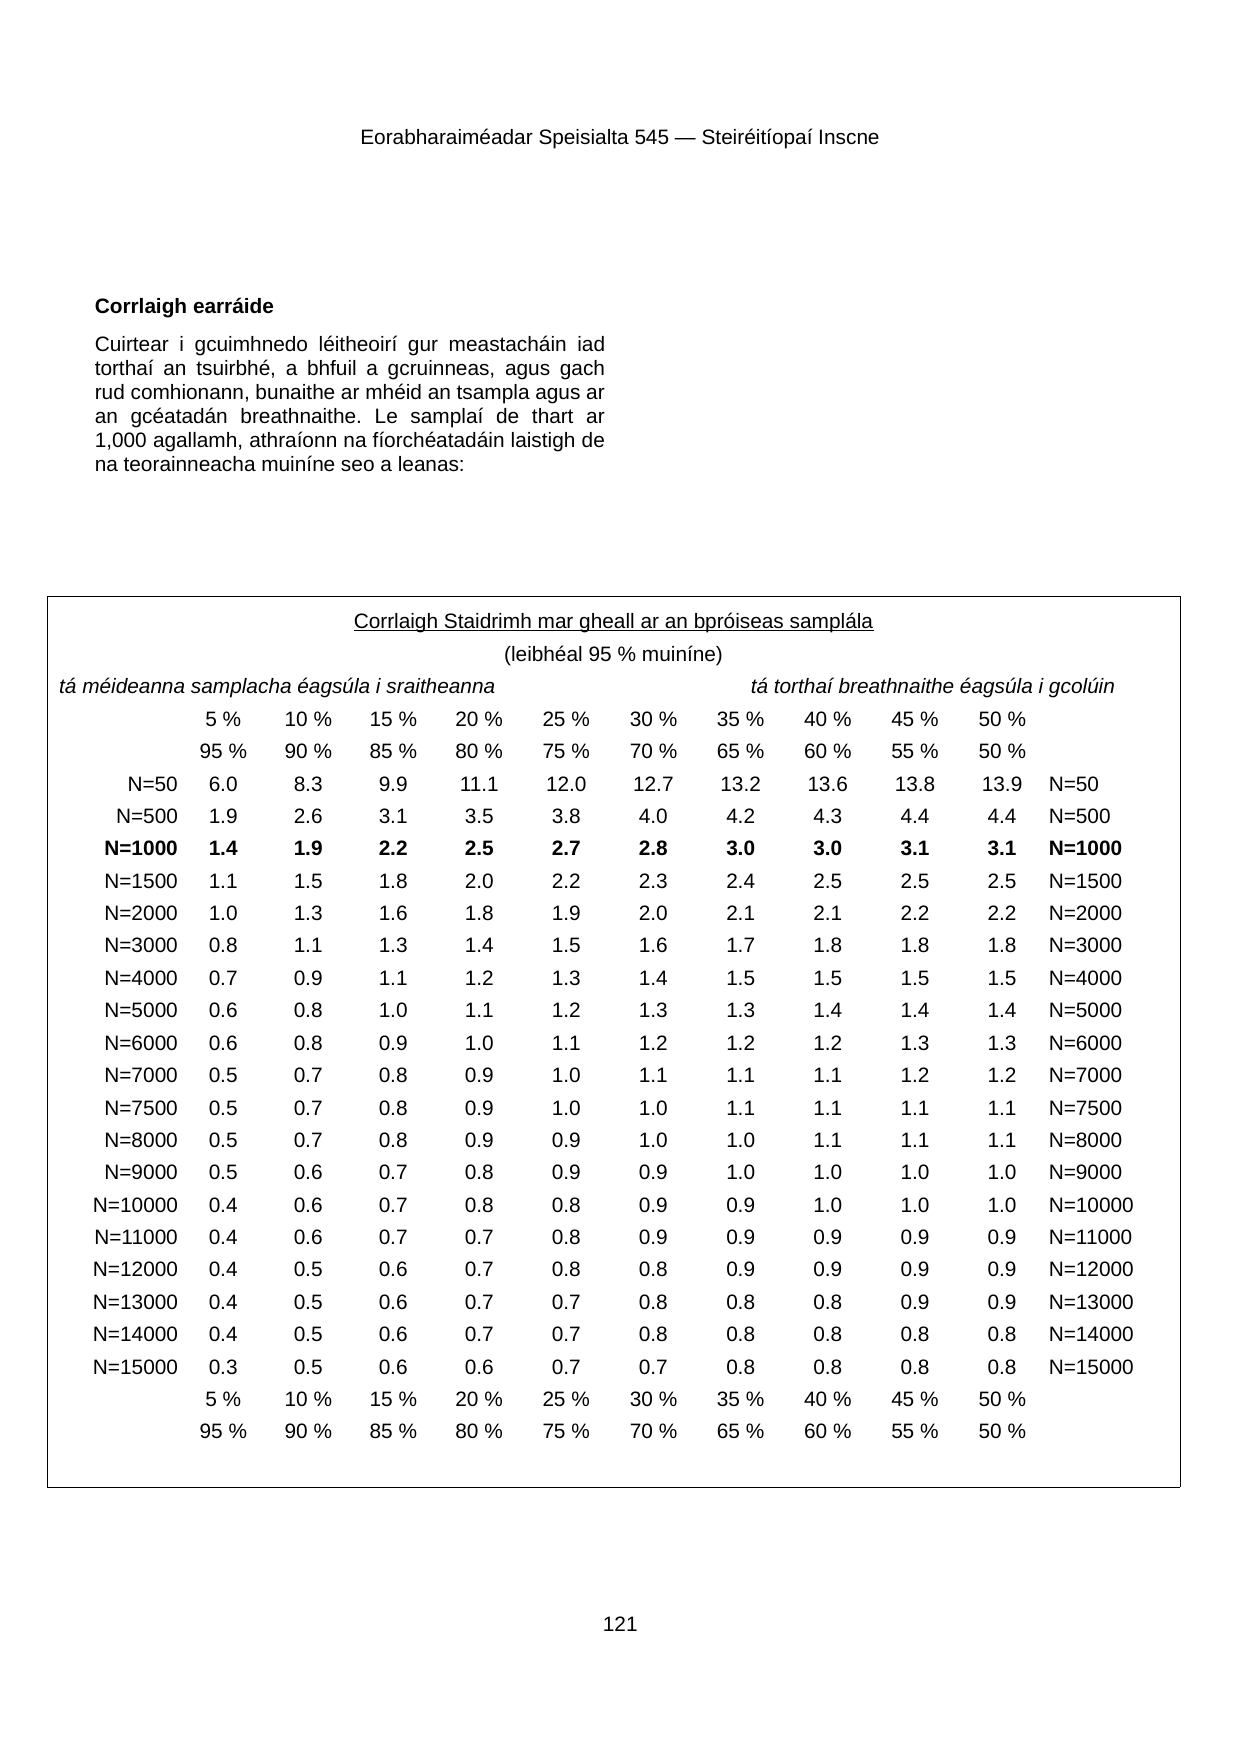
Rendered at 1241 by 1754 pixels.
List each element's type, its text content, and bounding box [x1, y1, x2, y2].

table_cell 2,7 [523, 832, 609, 864]
table_cell N=2000 [1046, 897, 1171, 929]
table_cell 1,0 [523, 1091, 609, 1123]
table_cell 0,8 [784, 1350, 871, 1383]
table_cell 1,8 [958, 929, 1046, 962]
table_cell 0,9 [697, 1221, 784, 1253]
table_cell 20 % [436, 1383, 522, 1415]
table_cell 1,0 [958, 1188, 1046, 1221]
table_cell 0,7 [523, 1318, 609, 1350]
table_cell 1,9 [523, 897, 609, 929]
table_cell 0,9 [958, 1253, 1046, 1286]
table_cell 0,5 [181, 1091, 266, 1123]
table_cell 1,3 [871, 1026, 958, 1059]
table_cell N=9000 [1046, 1156, 1171, 1188]
table_cell 0,7 [610, 1350, 697, 1383]
table_cell 0,7 [351, 1221, 436, 1253]
table_cell 1,1 [871, 1091, 958, 1123]
table_cell 2,5 [958, 864, 1046, 897]
table_cell 0,8 [523, 1253, 609, 1286]
table_cell 0,8 [436, 1188, 522, 1221]
table_cell 15 % [351, 703, 436, 735]
table_cell N=13000 [1046, 1286, 1171, 1318]
table_cell 1,0 [351, 994, 436, 1026]
table_cell 1,2 [958, 1059, 1046, 1091]
table_cell 10 % [266, 703, 351, 735]
table_cell 6,0 [181, 767, 266, 799]
table_cell 9,9 [351, 767, 436, 799]
table_cell 0,9 [523, 1156, 609, 1188]
table_cell 1,7 [697, 929, 784, 962]
table_cell 25 % [523, 703, 609, 735]
table_cell 0,9 [436, 1124, 522, 1156]
table_cell 80 % [436, 1415, 522, 1447]
table_cell 1,3 [523, 962, 609, 994]
table_cell N=7500 [56, 1091, 181, 1123]
table_cell 4,2 [697, 800, 784, 832]
table_cell 0,8 [784, 1318, 871, 1350]
table_cell 75 % [523, 735, 609, 767]
table_cell 0,8 [697, 1286, 784, 1318]
table_cell N=500 [1046, 800, 1171, 832]
table_cell 90 % [266, 735, 351, 767]
table_cell 0,8 [523, 1221, 609, 1253]
table_cell N=12000 [1046, 1253, 1171, 1286]
table_cell 0,3 [181, 1350, 266, 1383]
table_cell 0,8 [351, 1124, 436, 1156]
table_cell 0,5 [181, 1156, 266, 1188]
table_cell 80 % [436, 735, 522, 767]
table_cell 8,3 [266, 767, 351, 799]
table_cell 70 % [610, 1415, 697, 1447]
table_cell N=15000 [1046, 1350, 1171, 1383]
table_cell N=10000 [1046, 1188, 1171, 1221]
table_cell 5 % [181, 1383, 266, 1415]
table_cell 0,9 [958, 1221, 1046, 1253]
table_cell 2,5 [436, 832, 522, 864]
table_cell 0,6 [266, 1156, 351, 1188]
text [48, 597, 1180, 1487]
text Cuirtear i gcuimhnedo léitheoirí gur meastacháin iad torthaí an tsuirbhé, a bhfuil a gcruinneas, agus gach rud comhionann, bunaithe ar mhéid an tsampla agus ar an gcéatadán breathnaithe. Le samplaí de thart ar 1,000 agallamh, athraíonn na fíorchéatadáin laistigh de na teorainneacha muiníne seo a leanas: [94, 332, 605, 476]
table_cell 1,0 [697, 1156, 784, 1188]
table_cell 55 % [871, 1415, 958, 1447]
table_cell 1,3 [610, 994, 697, 1026]
table_cell 0,9 [351, 1026, 436, 1059]
table_cell 0,9 [266, 962, 351, 994]
table_cell 3,1 [871, 832, 958, 864]
table_cell 0,8 [181, 929, 266, 962]
table_cell 0,8 [871, 1350, 958, 1383]
table_cell N=15000 [56, 1350, 181, 1383]
table_cell 15 % [351, 1383, 436, 1415]
table_cell N=11000 [56, 1221, 181, 1253]
table_cell N=50 [1046, 767, 1171, 799]
table_cell 1,2 [436, 962, 522, 994]
table_cell 1,6 [351, 897, 436, 929]
table_cell 2,5 [784, 864, 871, 897]
table_cell 1,3 [697, 994, 784, 1026]
table_cell 0,7 [436, 1253, 522, 1286]
table_cell 0,8 [610, 1286, 697, 1318]
table_cell 13,8 [871, 767, 958, 799]
text Corrlaigh earráide [94, 294, 605, 318]
table_cell 2,2 [958, 897, 1046, 929]
table_cell 0,8 [351, 1091, 436, 1123]
table_cell 0,9 [610, 1156, 697, 1188]
table_cell 70 % [610, 735, 697, 767]
table_cell [56, 1383, 181, 1415]
table_cell 35 % [697, 703, 784, 735]
table_cell 3,5 [436, 800, 522, 832]
table_cell 1,2 [784, 1026, 871, 1059]
table_cell 1,3 [351, 929, 436, 962]
table_cell N=3000 [56, 929, 181, 962]
table_cell [1046, 735, 1171, 767]
table_cell 0,9 [697, 1188, 784, 1221]
table_cell 2,0 [610, 897, 697, 929]
table_cell N=4000 [56, 962, 181, 994]
table_cell N=12000 [56, 1253, 181, 1286]
table_cell 0,5 [266, 1318, 351, 1350]
table_cell 1,5 [697, 962, 784, 994]
table_cell 0,9 [436, 1059, 522, 1091]
table_cell 1,1 [784, 1091, 871, 1123]
table_cell 0,9 [523, 1124, 609, 1156]
table_cell 0,7 [351, 1188, 436, 1221]
table_cell 10 % [266, 1383, 351, 1415]
table_cell 1,8 [351, 864, 436, 897]
table_cell 1,1 [351, 962, 436, 994]
table_cell N=1000 [1046, 832, 1171, 864]
table_cell 0,8 [958, 1318, 1046, 1350]
table_cell tá torthaí breathnaithe éagsúla i gcolúin [697, 670, 1171, 702]
table_cell 0,8 [266, 1026, 351, 1059]
table_cell 95 % [181, 735, 266, 767]
table_cell N=500 [56, 800, 181, 832]
table_cell 1,1 [697, 1091, 784, 1123]
table_cell 0,8 [610, 1253, 697, 1286]
table_cell 1,4 [610, 962, 697, 994]
table_cell 3,8 [523, 800, 609, 832]
table_cell 0,8 [697, 1350, 784, 1383]
table_cell 1,5 [784, 962, 871, 994]
table_cell 1,1 [181, 864, 266, 897]
table_cell [1046, 1383, 1171, 1415]
table_cell 60 % [784, 735, 871, 767]
table_cell 1,5 [523, 929, 609, 962]
table_cell 0,8 [436, 1156, 522, 1188]
table_cell 25 % [523, 1383, 609, 1415]
table_cell N=7500 [1046, 1091, 1171, 1123]
table_cell 1,4 [871, 994, 958, 1026]
table_cell 1,1 [523, 1026, 609, 1059]
table_cell 5 % [181, 703, 266, 735]
table_cell 0,7 [436, 1286, 522, 1318]
table_cell N=3000 [1046, 929, 1171, 962]
table_cell 13,6 [784, 767, 871, 799]
table_cell N=13000 [56, 1286, 181, 1318]
table_cell 0,8 [784, 1286, 871, 1318]
table_cell N=1500 [1046, 864, 1171, 897]
table_cell 1,1 [610, 1059, 697, 1091]
table_cell N=1000 [56, 832, 181, 864]
table_cell 90 % [266, 1415, 351, 1447]
table_cell N=11000 [1046, 1221, 1171, 1253]
table_cell 2,5 [871, 864, 958, 897]
table_cell 13,9 [958, 767, 1046, 799]
table_cell 0,7 [436, 1221, 522, 1253]
table_cell [56, 1415, 181, 1447]
table_cell N=2000 [56, 897, 181, 929]
table_cell 1,4 [784, 994, 871, 1026]
table_cell 0,9 [610, 1221, 697, 1253]
table_cell tá méideanna samplacha éagsúla i sraitheanna [56, 670, 522, 702]
table_cell 0,9 [871, 1221, 958, 1253]
table_cell 1,3 [266, 897, 351, 929]
table_cell 3,1 [958, 832, 1046, 864]
table_cell N=1500 [56, 864, 181, 897]
table_cell 30 % [610, 703, 697, 735]
table_cell 1,0 [181, 897, 266, 929]
table_cell 0,9 [610, 1188, 697, 1221]
table_cell 1,5 [871, 962, 958, 994]
table_cell 1,1 [958, 1124, 1046, 1156]
table_cell N=50 [56, 767, 181, 799]
table_cell 0,8 [958, 1350, 1046, 1383]
table_cell 12,0 [523, 767, 609, 799]
table_cell 50 % [958, 1415, 1046, 1447]
table_cell 1,0 [436, 1026, 522, 1059]
table_cell 1,0 [871, 1188, 958, 1221]
table_cell 0,6 [436, 1350, 522, 1383]
table_cell N=6000 [56, 1026, 181, 1059]
table_cell 0,6 [181, 1026, 266, 1059]
table_cell 1,1 [266, 929, 351, 962]
table_cell 1,0 [958, 1156, 1046, 1188]
table_cell 1,1 [784, 1059, 871, 1091]
table_cell 2,6 [266, 800, 351, 832]
table_cell N=7000 [56, 1059, 181, 1091]
table_cell 1,0 [523, 1059, 609, 1091]
table_cell 40 % [784, 1383, 871, 1415]
table_cell 1,1 [697, 1059, 784, 1091]
table_cell 50 % [958, 703, 1046, 735]
table_cell 0,4 [181, 1188, 266, 1221]
table_cell 1,0 [784, 1188, 871, 1221]
table_cell 2,2 [351, 832, 436, 864]
table_cell 0,9 [784, 1253, 871, 1286]
table_cell 1,1 [436, 994, 522, 1026]
table_cell 0,9 [958, 1286, 1046, 1318]
table_cell 0,4 [181, 1253, 266, 1286]
table_cell 1,0 [610, 1091, 697, 1123]
table_cell 0,6 [266, 1188, 351, 1221]
table_cell 0,7 [436, 1318, 522, 1350]
table_cell 0,7 [523, 1350, 609, 1383]
table_cell 4,4 [871, 800, 958, 832]
table_cell 1,3 [958, 1026, 1046, 1059]
table_cell N=9000 [56, 1156, 181, 1188]
table_cell 0,6 [351, 1286, 436, 1318]
table_cell 1,4 [436, 929, 522, 962]
table_cell 0,5 [266, 1286, 351, 1318]
table_cell 1,8 [784, 929, 871, 962]
table_cell 0,5 [181, 1059, 266, 1091]
table_cell 50 % [958, 1383, 1046, 1415]
table_cell 95 % [181, 1415, 266, 1447]
table_cell 45 % [871, 1383, 958, 1415]
table_cell 12,7 [610, 767, 697, 799]
table_cell 1,0 [784, 1156, 871, 1188]
table_cell 0,5 [266, 1253, 351, 1286]
table_cell 0,6 [351, 1318, 436, 1350]
table_cell 4,3 [784, 800, 871, 832]
table_cell 1,2 [610, 1026, 697, 1059]
table_cell N=14000 [1046, 1318, 1171, 1350]
table_cell 0,8 [871, 1318, 958, 1350]
table_cell 0,7 [523, 1286, 609, 1318]
table_cell 2,3 [610, 864, 697, 897]
table_cell 0,7 [266, 1059, 351, 1091]
table_cell [1046, 1415, 1171, 1447]
table_cell 0,9 [436, 1091, 522, 1123]
table_cell 4,0 [610, 800, 697, 832]
table_cell 0,7 [266, 1091, 351, 1123]
table_cell 55 % [871, 735, 958, 767]
table_cell N=5000 [1046, 994, 1171, 1026]
table_cell 35 % [697, 1383, 784, 1415]
table_cell 3,0 [784, 832, 871, 864]
table_cell 1,4 [181, 832, 266, 864]
table_cell 30 % [610, 1383, 697, 1415]
table_cell 0,7 [266, 1124, 351, 1156]
table_cell 2,1 [784, 897, 871, 929]
table_cell 75 % [523, 1415, 609, 1447]
table_cell 0,9 [784, 1221, 871, 1253]
table_cell 2,1 [697, 897, 784, 929]
table_cell 1,5 [266, 864, 351, 897]
table_cell 13,2 [697, 767, 784, 799]
table_cell 50 % [958, 735, 1046, 767]
table_cell N=8000 [1046, 1124, 1171, 1156]
table_cell N=5000 [56, 994, 181, 1026]
table_cell 40 % [784, 703, 871, 735]
table_cell 1,0 [871, 1156, 958, 1188]
table_cell 4,4 [958, 800, 1046, 832]
table_cell 11,1 [436, 767, 522, 799]
table_cell N=6000 [1046, 1026, 1171, 1059]
table_cell (leibhéal 95 % muiníne) [56, 638, 1171, 670]
table_cell [523, 670, 609, 702]
table_cell 1,1 [871, 1124, 958, 1156]
table_cell 0,8 [610, 1318, 697, 1350]
table_cell 0,9 [697, 1253, 784, 1286]
table_cell 1,1 [784, 1124, 871, 1156]
table_cell 2,2 [523, 864, 609, 897]
table_cell 1,0 [697, 1124, 784, 1156]
table_cell 0,8 [697, 1318, 784, 1350]
table_cell 0,4 [181, 1318, 266, 1350]
table_cell N=8000 [56, 1124, 181, 1156]
table_cell 85 % [351, 1415, 436, 1447]
table_cell N=4000 [1046, 962, 1171, 994]
table_cell 0,8 [266, 994, 351, 1026]
table_cell 1,1 [958, 1091, 1046, 1123]
table_cell 1,4 [958, 994, 1046, 1026]
table_cell 0,7 [181, 962, 266, 994]
table_cell 20 % [436, 703, 522, 735]
table_cell 1,2 [697, 1026, 784, 1059]
table_cell 1,9 [181, 800, 266, 832]
table_cell [610, 670, 697, 702]
table_cell N=14000 [56, 1318, 181, 1350]
table_cell 0,5 [266, 1350, 351, 1383]
table_cell [56, 735, 181, 767]
table_cell 0,7 [351, 1156, 436, 1188]
table_cell 1,8 [436, 897, 522, 929]
table_cell 0,6 [351, 1350, 436, 1383]
table_cell 65 % [697, 1415, 784, 1447]
table_cell 60 % [784, 1415, 871, 1447]
table_cell 45 % [871, 703, 958, 735]
table_cell 3,0 [697, 832, 784, 864]
table_cell 1,8 [871, 929, 958, 962]
table_cell [56, 703, 181, 735]
table_cell 1,5 [958, 962, 1046, 994]
table_cell 0,4 [181, 1286, 266, 1318]
table_cell [1046, 703, 1171, 735]
table_cell 2,4 [697, 864, 784, 897]
table_cell 65 % [697, 735, 784, 767]
table_cell 2,2 [871, 897, 958, 929]
table_cell 1,9 [266, 832, 351, 864]
table_cell 0,4 [181, 1221, 266, 1253]
table_cell 0,8 [523, 1188, 609, 1221]
table_cell 1,2 [523, 994, 609, 1026]
table_cell 0,9 [871, 1286, 958, 1318]
table_cell 0,5 [181, 1124, 266, 1156]
table_cell 85 % [351, 735, 436, 767]
table_cell 1,2 [871, 1059, 958, 1091]
table_cell 1,6 [610, 929, 697, 962]
table_cell 1,0 [610, 1124, 697, 1156]
table_cell N=10000 [56, 1188, 181, 1221]
table_cell 0,8 [351, 1059, 436, 1091]
table_cell 0,9 [871, 1253, 958, 1286]
table_cell 2,0 [436, 864, 522, 897]
table_header Corrlaigh Staidrimh mar gheall ar an bpróiseas samplála [56, 605, 1171, 638]
table_cell 0,6 [351, 1253, 436, 1286]
table_cell 0,6 [181, 994, 266, 1026]
table_cell N=7000 [1046, 1059, 1171, 1091]
table_cell 3,1 [351, 800, 436, 832]
table_cell 0,6 [266, 1221, 351, 1253]
table_cell 2,8 [610, 832, 697, 864]
